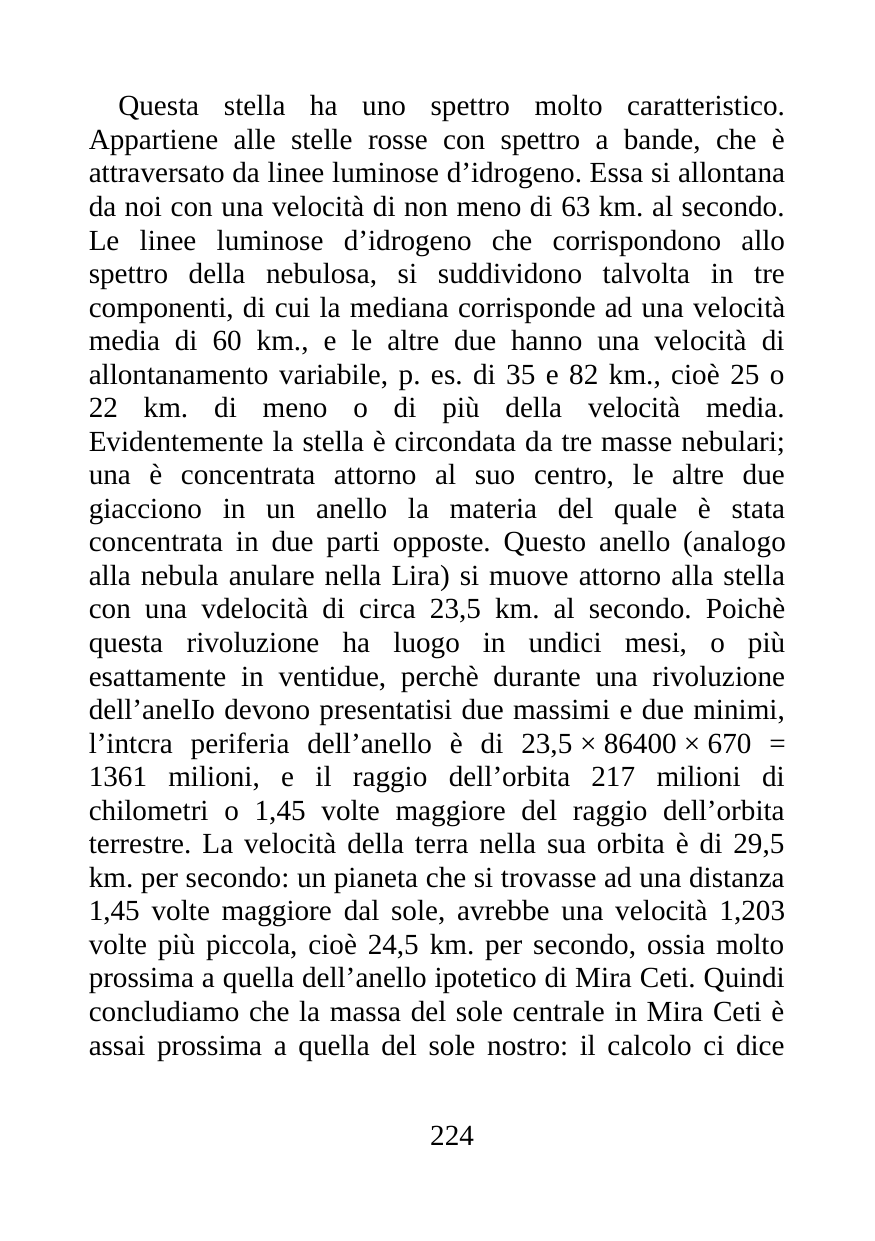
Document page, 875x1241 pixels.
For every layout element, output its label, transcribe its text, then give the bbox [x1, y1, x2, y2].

text Questa stella ha uno spettro molto caratteristico. Appartiene alle stelle rosse con spettro a bande, che è attraversato da linee luminose d’idrogeno. Essa si allontana da noi con una velocità di non meno di 63 km. al secondo. Le linee luminose d’idrogeno che corrispondono allo spettro della nebulosa, si suddividono talvolta in tre componenti, di cui la mediana corrisponde ad una velocità media di 60 km., e le altre due hanno una velocità di allontanamento variabile, p. es. di 35 e 82 km., cioè 25 o 22 km. di meno o di più della velocità media. Evidentemente la stella è circondata da tre masse nebulari; una è concentrata attorno al suo centro, le altre due giacciono in un anello la materia del quale è stata concentrata in due parti opposte. Questo anello (analogo alla nebula anulare nella Lira) si muove attorno alla stella con una vdelocità di circa 23,5 km. al secondo. Poichè questa rivoluzione ha luogo in undici mesi, o più esattamente in ventidue, perchè durante una rivoluzione dell’anelIo devono presentatisi due massimi e due minimi, l’intcra periferia dell’anello è di 23,5 × 86400 × 670 = 1361 milioni, e il raggio dell’orbita 217 milioni di chilometri o 1,45 volte maggiore del raggio dell’orbita terrestre. La velocità della terra nella sua orbita è di 29,5 km. per secondo: un pianeta che si trovasse ad una distanza 1,45 volte maggiore dal sole, avrebbe una velocità 1,203 volte più piccola, cioè 24,5 km. per secondo, ossia molto prossima a quella dell’anello ipotetico di Mira Ceti. Quindi concludiamo che la massa del sole centrale in Mira Ceti è assai prossima a quella del sole nostro: il calcolo ci dice [88, 88, 786, 1061]
